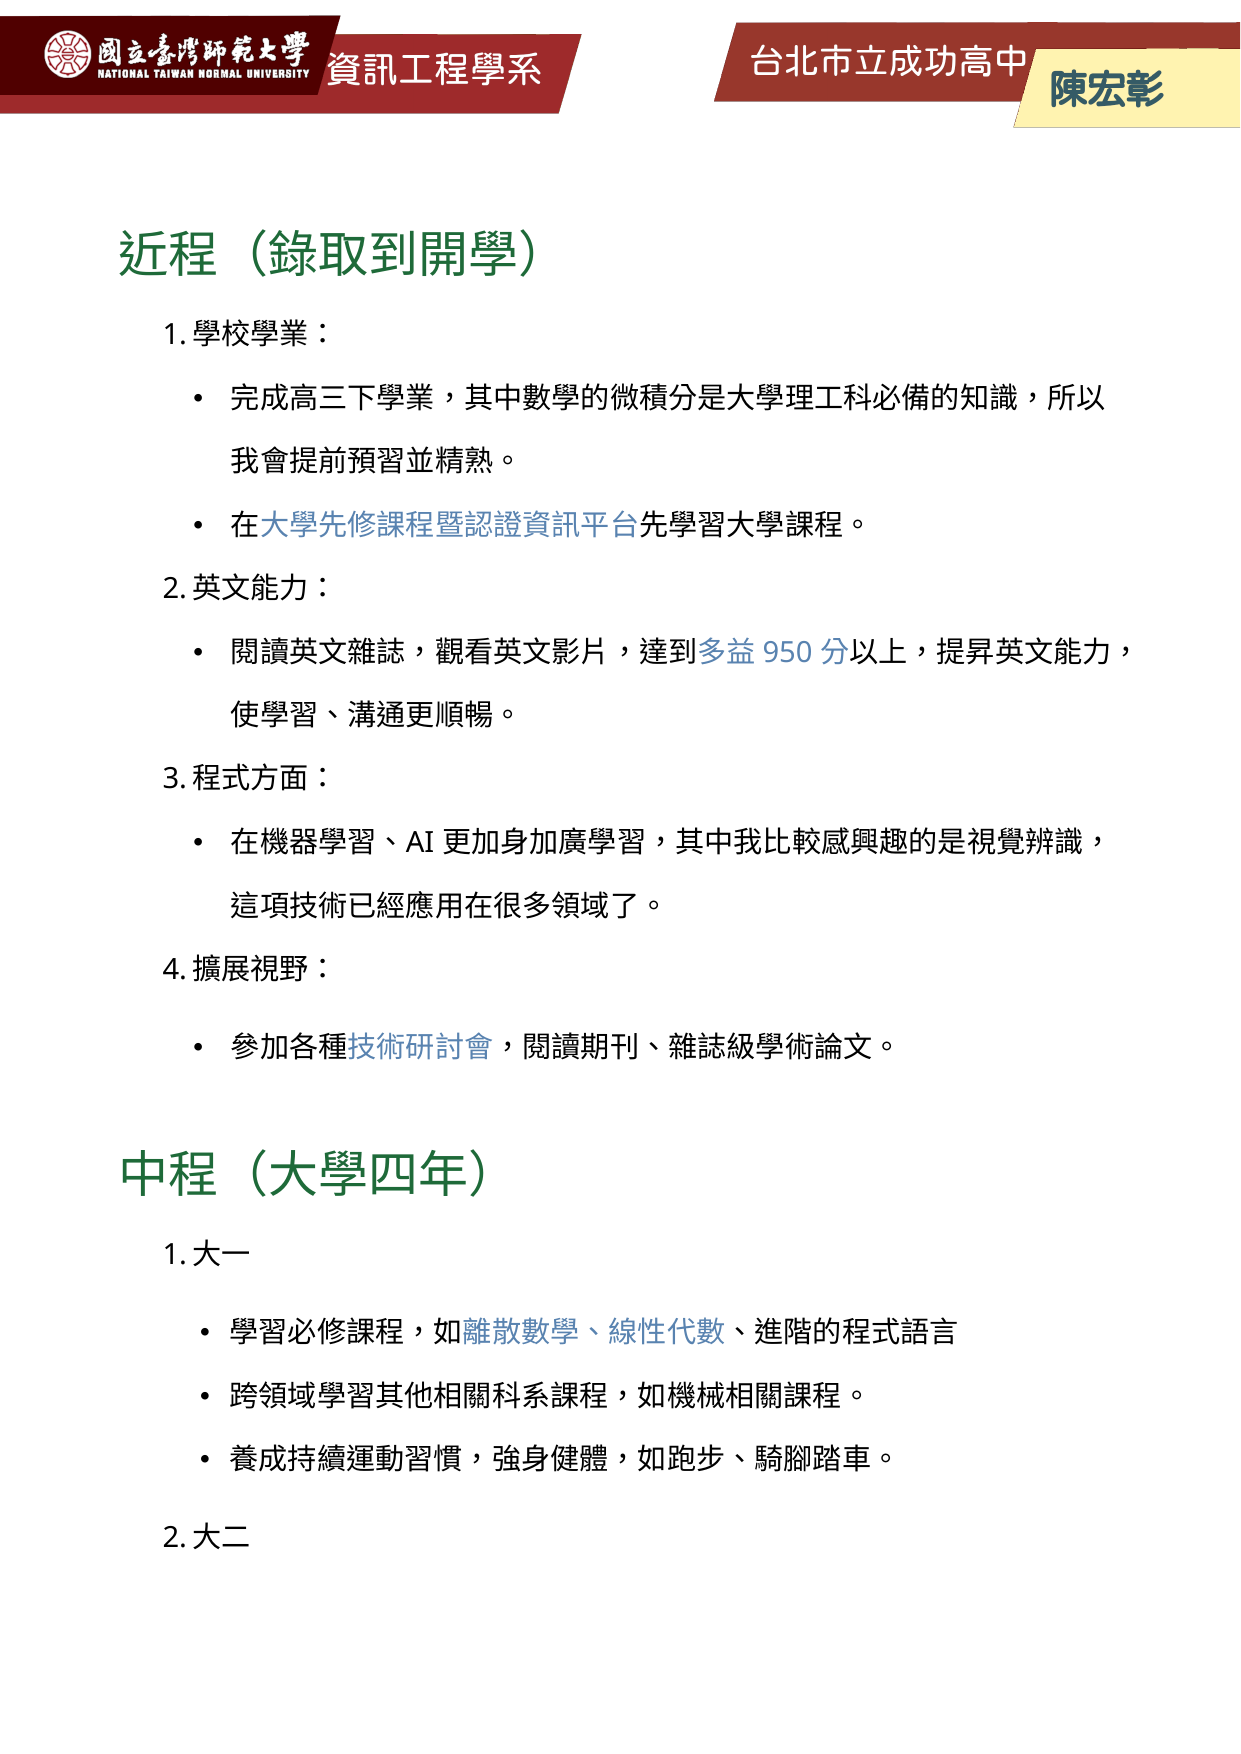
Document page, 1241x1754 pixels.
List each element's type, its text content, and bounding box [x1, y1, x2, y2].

subtitle 中程（大學四年） [118, 1134, 1122, 1207]
subtitle 近程（錄取到開學） [118, 214, 1122, 287]
list 閱讀英文雜誌，觀看英文影片，達到多益 950 分以上，提昇英文能力，使學習、溝通更順暢。 [193, 628, 1122, 734]
list 完成高三下學業，其中數學的微積分是大學理工科必備的知識，所以我會提前預習並精熟。 [193, 374, 1122, 480]
picture [0, 0, 1241, 152]
list 參加各種技術研討會，閱讀期刊、雜誌級學術論文。 [193, 1024, 1122, 1066]
list 英文能力： [162, 564, 1122, 607]
list 學校學業： [162, 311, 1122, 353]
list 擴展視野： [162, 946, 1122, 988]
list 在大學先修課程暨認證資訊平台先學習大學課程。 [193, 501, 1122, 543]
list 大一 [162, 1231, 1122, 1273]
list 大二 [162, 1514, 1122, 1556]
list 程式方面： [162, 755, 1122, 797]
list 養成持續運動習慣，強身健體，如跑步、騎腳踏車。 [200, 1436, 1122, 1478]
list 學習必修課程，如離散數學、線性代數、進階的程式語言 [200, 1309, 1122, 1351]
list 跨領域學習其他相關科系課程，如機械相關課程。 [200, 1372, 1122, 1415]
list 在機器學習、AI 更加身加廣學習，其中我比較感興趣的是視覺辨識，這項技術已經應用在很多領域了。 [193, 819, 1122, 924]
